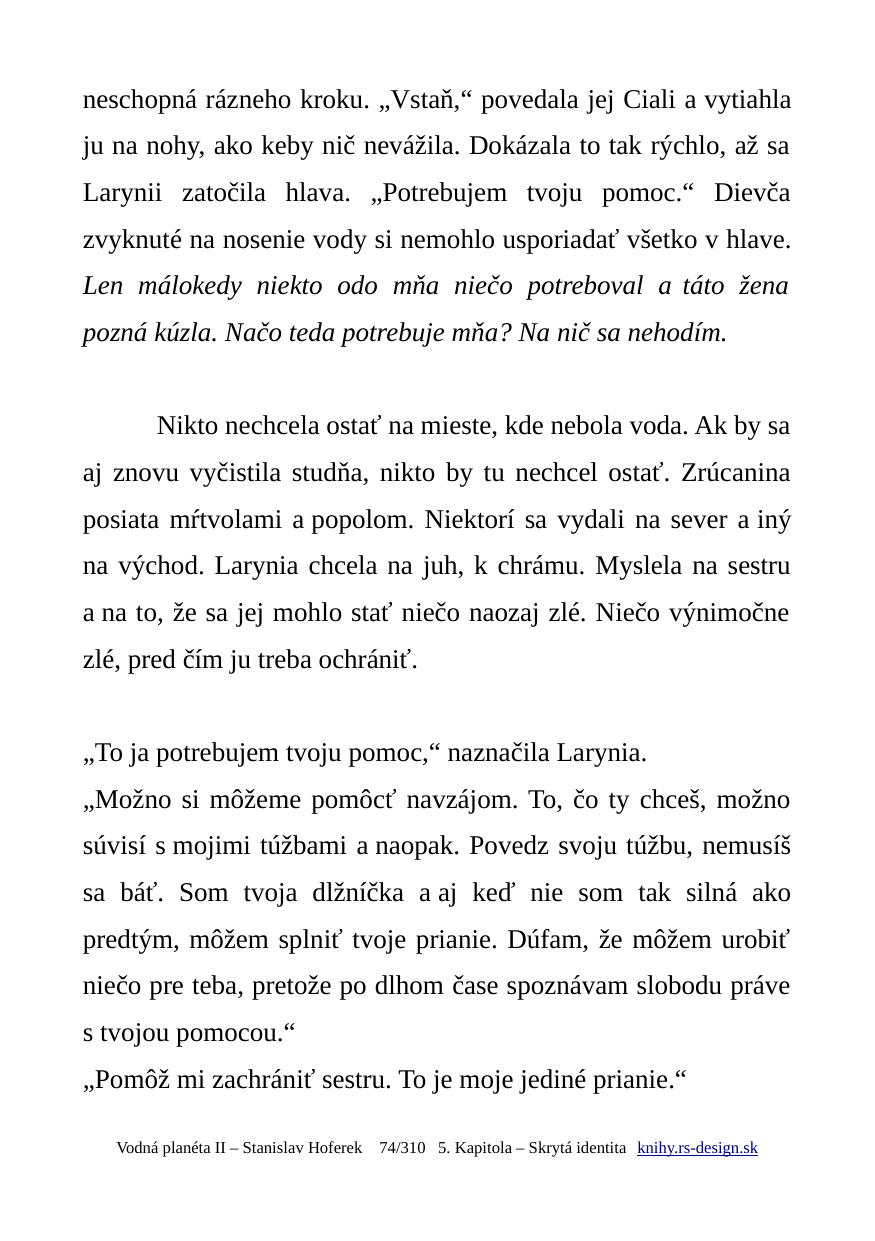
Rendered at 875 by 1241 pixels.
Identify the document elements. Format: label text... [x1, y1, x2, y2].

text „Možno si môžeme pomôcť navzájom. To, čo ty chceš, možno súvisí s mojimi túžbami a naopak. Povedz svoju túžbu, nemusíš sa báť. Som tvoja dlžníčka a aj keď nie som tak silná ako predtým, môžem splniť tvoje prianie. Dúfam, že môžem urobiť niečo pre teba, pretože po dlhom čase spoznávam slobodu práve s tvojou pomocou.“ [83, 783, 791, 1047]
text Nikto nechcela ostať na mieste, kde nebola voda. Ak by sa aj znovu vyčistila studňa, nikto by tu nechcel ostať. Zrúcanina posiata mŕtvolami a popolom. Niektorí sa vydali na sever a iný na východ. Larynia chcela na juh, k chrámu. Myslela na sestru a na to, že sa jej mohlo stať niečo naozaj zlé. Niečo výnimočne zlé, pred čím ju treba ochrániť. [83, 409, 791, 674]
text „To ja potrebujem tvoju pomoc,“ naznačila Larynia. [83, 736, 791, 767]
text neschopná rázneho kroku. „Vstaň,“ povedala jej Ciali a vytiahla ju na nohy, ako keby nič nevážila. Dokázala to tak rýchlo, až sa Larynii zatočila hlava. „Potrebujem tvoju pomoc.“ Dievča zvyknuté na nosenie vody si nemohlo usporiadať všetko v hlave. Len málokedy niekto odo mňa niečo potreboval a táto žena pozná kúzla. Načo teda potrebuje mňa? Na nič sa nehodím. [83, 83, 791, 347]
text „Pomôž mi zachrániť sestru. To je moje jediné prianie.“ [83, 1063, 791, 1094]
